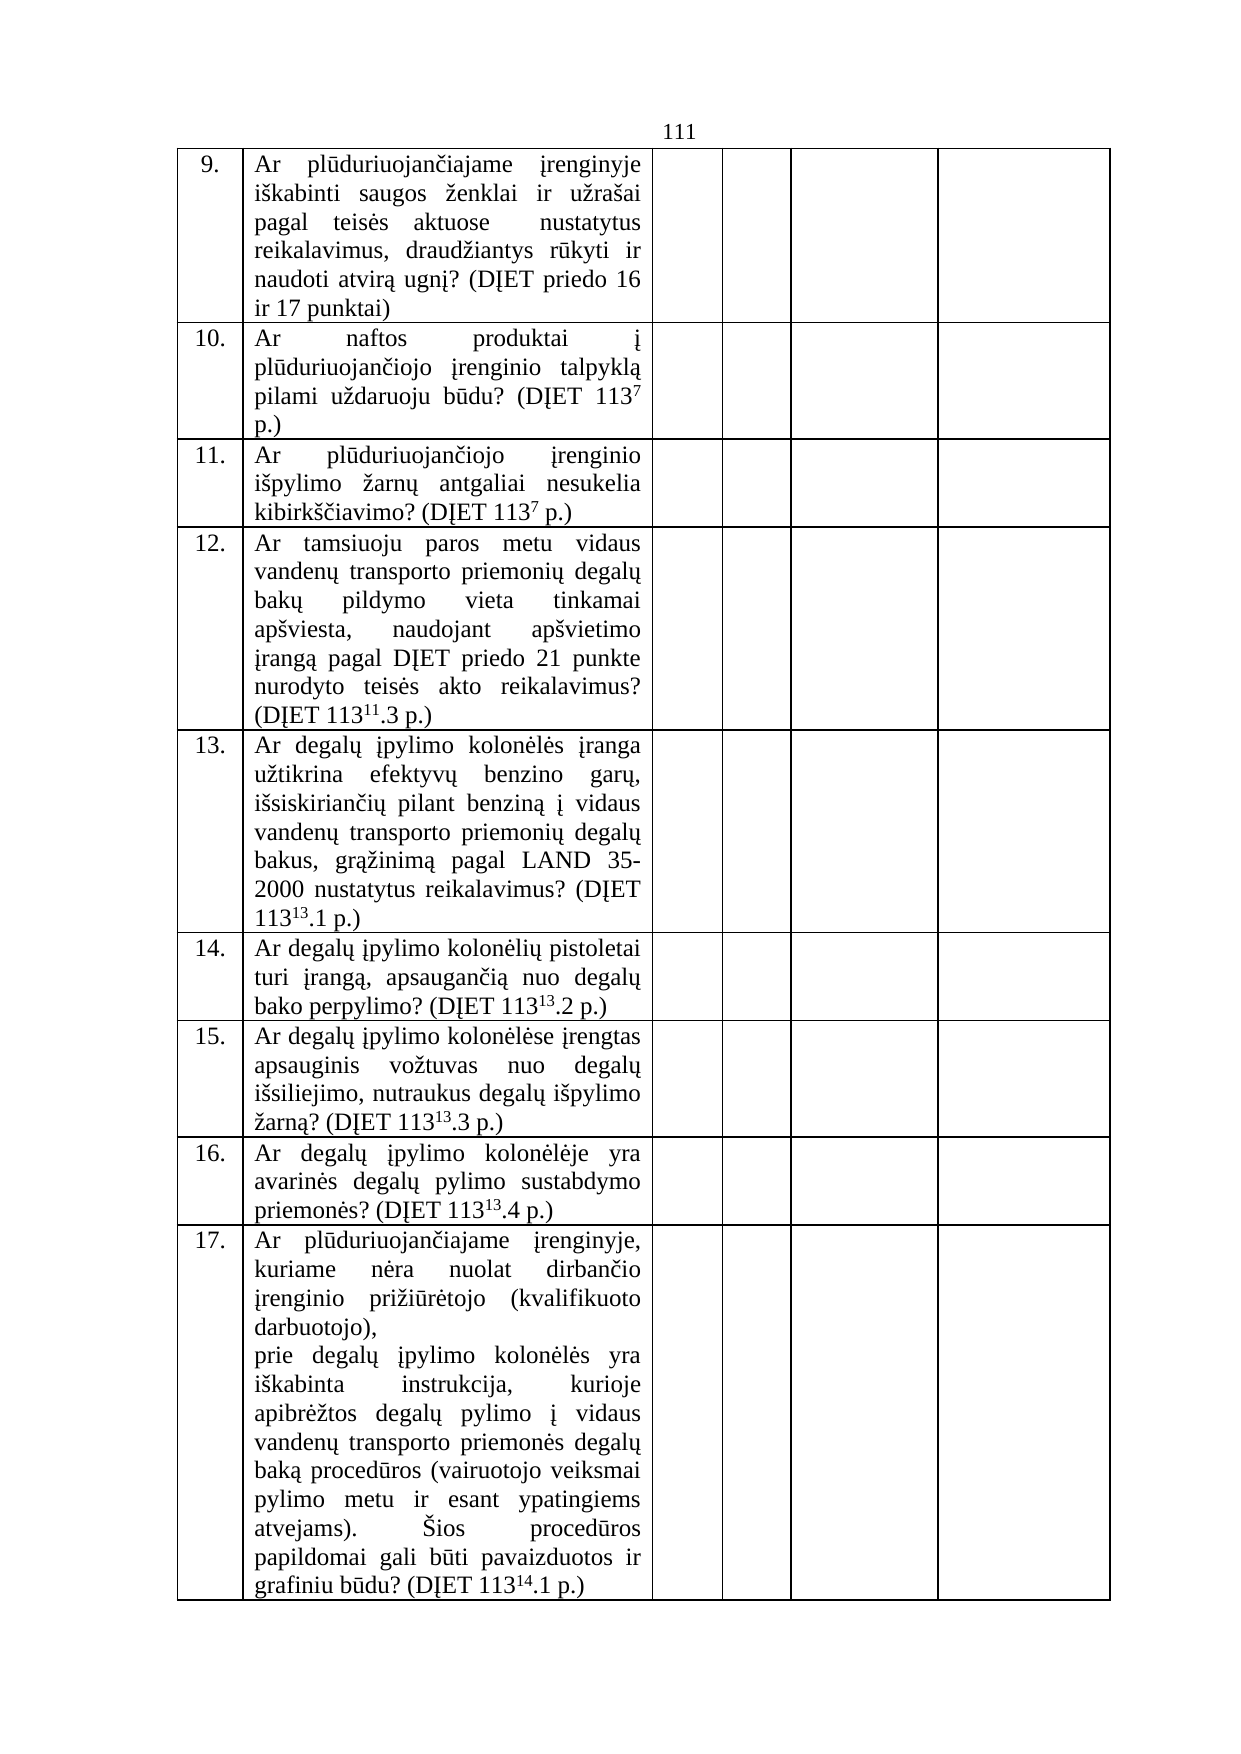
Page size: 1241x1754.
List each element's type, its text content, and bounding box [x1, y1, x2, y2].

table_cell [939, 933, 1109, 1019]
table_cell [792, 933, 937, 1019]
table_cell [939, 440, 1109, 526]
table_cell [723, 1226, 790, 1599]
table_cell [723, 323, 790, 438]
table_cell 12. [178, 528, 242, 729]
table_cell Ar plūduriuojančiojo įrenginio išpylimo žarnų antgaliai nesukelia kibirkščiavimo? (DĮET 1137 p.) [244, 440, 652, 526]
table_cell [653, 440, 722, 526]
table_cell 9. [178, 149, 242, 322]
table_cell Ar tamsiuoju paros metu vidaus vandenų transporto priemonių degalų bakų pildymo vieta tinkamai apšviesta, naudojant apšvietimo įrangą pagal DĮET priedo 21 punkte nurodyto teisės akto reikalavimus? (DĮET 11311.3 p.) [244, 528, 652, 729]
table_cell [653, 1138, 722, 1224]
table_cell [939, 149, 1109, 322]
table_cell [723, 440, 790, 526]
table_cell [939, 1226, 1109, 1599]
table_cell [653, 933, 722, 1019]
table_cell [723, 1138, 790, 1224]
table_cell [653, 1021, 722, 1136]
table_cell [723, 1021, 790, 1136]
table_cell [939, 1021, 1109, 1136]
table_cell Ar degalų įpylimo kolonėlėse įrengtas apsauginis vožtuvas nuo degalų išsiliejimo, nutraukus degalų išpylimo žarną? (DĮET 11313.3 p.) [244, 1021, 652, 1136]
table_cell 15. [178, 1021, 242, 1136]
table_cell 11. [178, 440, 242, 526]
table_cell [723, 731, 790, 932]
table_cell Ar plūduriuojančiajame įrenginyje iškabinti saugos ženklai ir užrašai pagal teisės aktuose nustatytus reikalavimus, draudžiantys rūkyti ir naudoti atvirą ugnį? (DĮET priedo 16 ir 17 punktai) [244, 149, 652, 322]
table_cell 14. [178, 933, 242, 1019]
table_cell Ar plūduriuojančiajame įrenginyje, kuriame nėra nuolat dirbančio įrenginio prižiūrėtojo (kvalifikuoto darbuotojo), prie degalų įpylimo kolonėlės yra iškabinta instrukcija, kurioje apibrėžtos degalų pylimo į vidaus vandenų transporto priemonės degalų baką procedūros (vairuotojo veiksmai pylimo metu ir esant ypatingiems atvejams). Šios procedūros papildomai gali būti pavaizduotos ir grafiniu būdu? (DĮET 11314.1 p.) [244, 1226, 652, 1599]
table_cell [792, 731, 937, 932]
table_cell [939, 323, 1109, 438]
table_cell [792, 528, 937, 729]
table_cell 13. [178, 731, 242, 932]
table_cell [653, 731, 722, 932]
table_cell Ar degalų įpylimo kolonėlėje yra avarinės degalų pylimo sustabdymo priemonės? (DĮET 11313.4 p.) [244, 1138, 652, 1224]
table_cell [723, 149, 790, 322]
table_cell Ar degalų įpylimo kolonėlės įranga užtikrina efektyvų benzino garų, išsiskiriančių pilant benziną į vidaus vandenų transporto priemonių degalų bakus, grąžinimą pagal LAND 35-2000 nustatytus reikalavimus? (DĮET 11313.1 p.) [244, 731, 652, 932]
table_cell 16. [178, 1138, 242, 1224]
table_cell [939, 1138, 1109, 1224]
table_cell [653, 323, 722, 438]
table_cell [939, 528, 1109, 729]
table_cell [653, 149, 722, 322]
table_cell Ar naftos produktai į plūduriuojančiojo įrenginio talpyklą pilami uždaruoju būdu? (DĮET 1137 p.) [244, 323, 652, 438]
table_cell [653, 1226, 722, 1599]
table_cell [792, 1138, 937, 1224]
table_cell 10. [178, 323, 242, 438]
table_cell Ar degalų įpylimo kolonėlių pistoletai turi įrangą, apsaugančią nuo degalų bako perpylimo? (DĮET 11313.2 p.) [244, 933, 652, 1019]
table_cell [653, 528, 722, 729]
table_cell [792, 1021, 937, 1136]
table_cell [792, 149, 937, 322]
table_cell [792, 1226, 937, 1599]
table_cell [792, 323, 937, 438]
table_cell [723, 528, 790, 729]
table_cell 17. [178, 1226, 242, 1599]
table_cell [792, 440, 937, 526]
table_cell [723, 933, 790, 1019]
table_cell [939, 731, 1109, 932]
